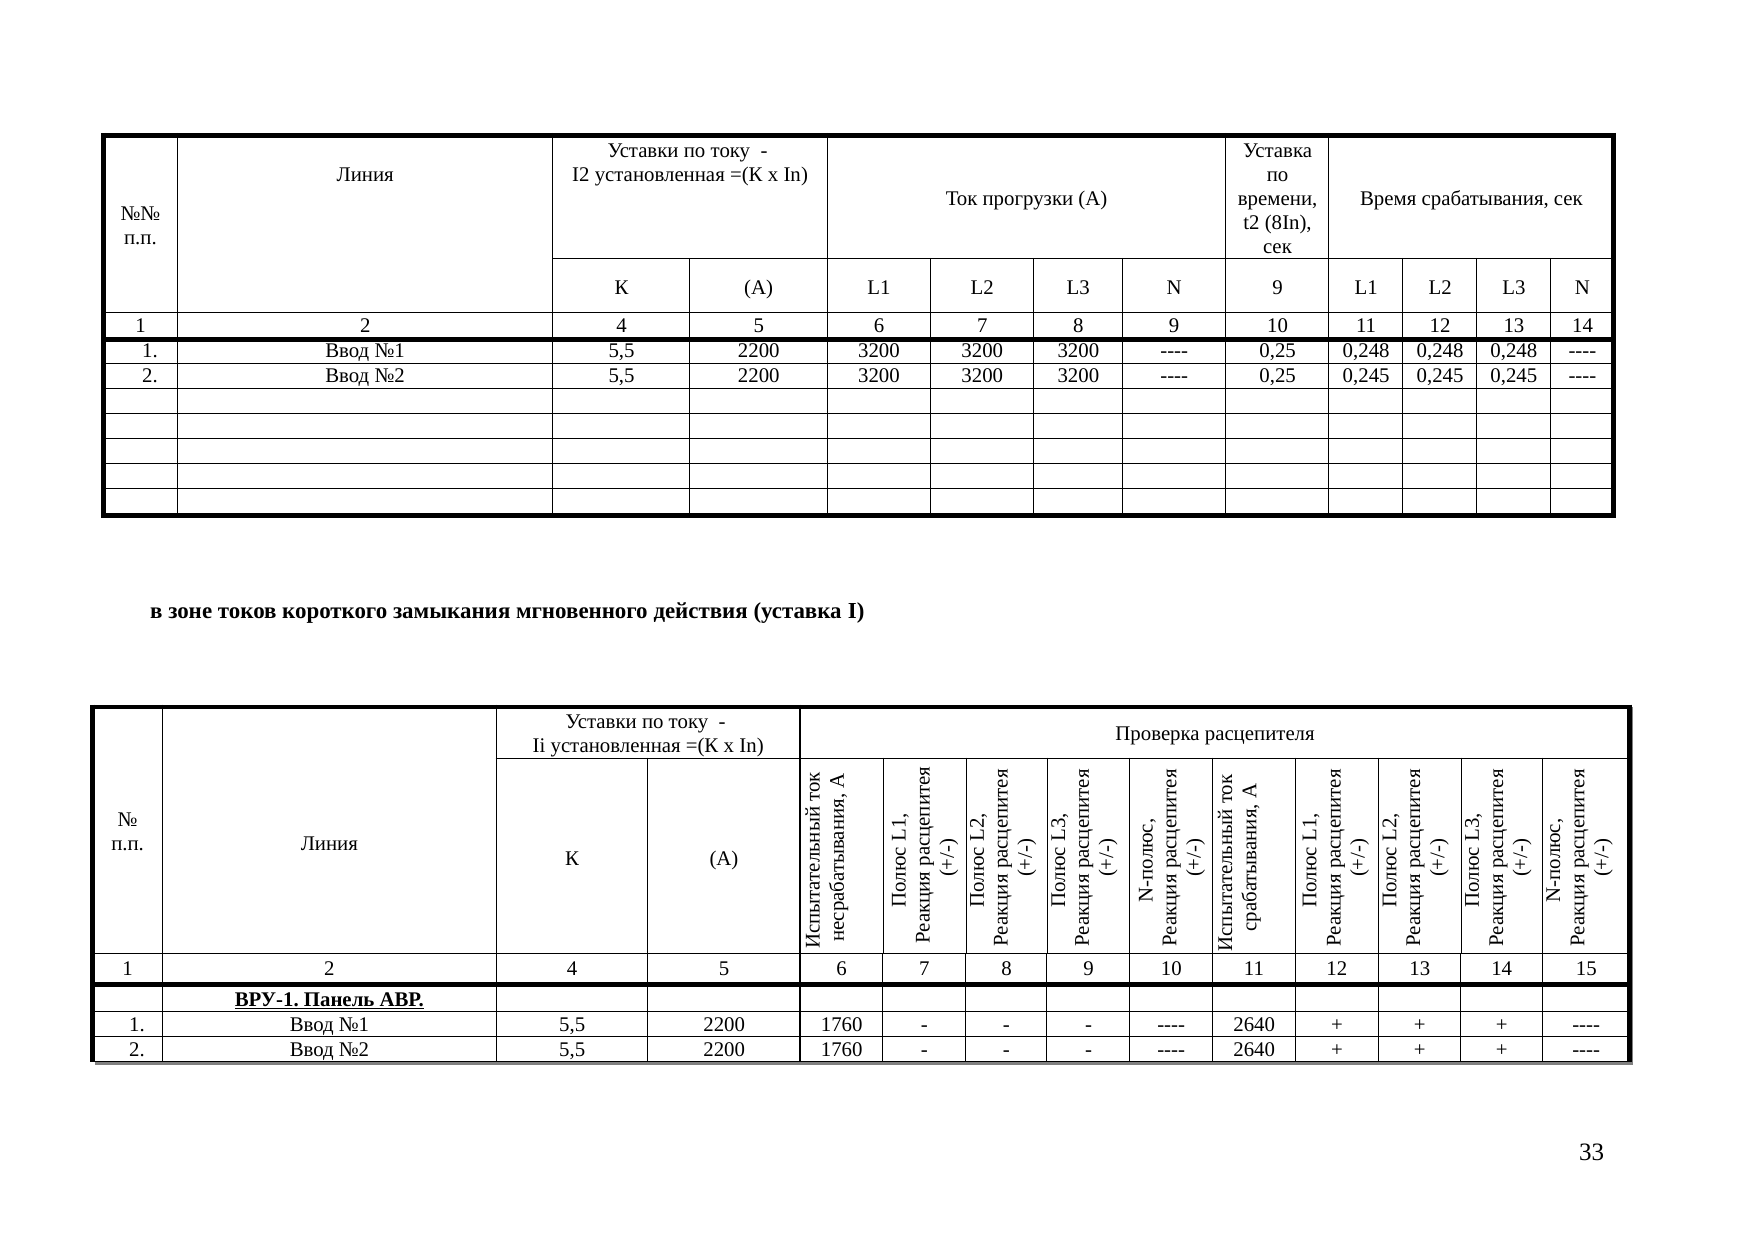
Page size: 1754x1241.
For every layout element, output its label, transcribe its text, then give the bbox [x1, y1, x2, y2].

table_header Ток прогрузки (А) [828, 138, 1225, 258]
table_header Линия [163, 709, 496, 953]
table_cell [1226, 414, 1328, 438]
table_cell 3200 [1034, 342, 1122, 362]
table_cell 2200 [648, 1037, 799, 1061]
table_cell 3200 [931, 342, 1033, 362]
table_cell [648, 987, 799, 1011]
table_cell ---- [1551, 342, 1611, 362]
table_cell 1760 [801, 1037, 882, 1061]
table_cell 7 [931, 313, 1033, 337]
table_cell [1213, 987, 1295, 1011]
table_cell [178, 489, 552, 513]
table_cell К [497, 759, 647, 953]
table_cell L1 [828, 259, 930, 312]
table_cell 5,5 [497, 1012, 647, 1036]
table_cell [828, 389, 930, 413]
table_cell 2640 [1213, 1012, 1295, 1036]
table_cell Полюс L1, Реакция расцепитея (+/-) [1296, 759, 1378, 953]
table_cell 2. [106, 364, 177, 387]
table_cell 6 [801, 954, 882, 982]
table_cell 7 [883, 954, 965, 982]
table_cell Полюс L2, Реакция расцепитея (+/-) [967, 759, 1047, 953]
table_cell (А) [648, 759, 799, 953]
table_cell [1130, 987, 1212, 1011]
table_cell 2640 [1213, 1037, 1295, 1061]
table_cell 10 [1226, 313, 1328, 337]
table_cell [1477, 439, 1550, 463]
table_cell [1543, 987, 1627, 1011]
table_cell [931, 414, 1033, 438]
table_cell [801, 987, 882, 1011]
table_cell 9 [1123, 313, 1225, 337]
table_header № п.п. [95, 709, 162, 953]
table_cell 1. [95, 1012, 162, 1036]
table_cell 0,245 [1477, 364, 1550, 387]
table_cell - [966, 1037, 1046, 1061]
table_cell [1551, 464, 1611, 488]
table_cell L2 [1403, 259, 1476, 312]
table_cell N-полюс, Реакция расцепитея (+/-) [1130, 759, 1212, 953]
table_cell [553, 464, 689, 488]
table_cell + [1379, 1012, 1460, 1036]
table_cell N-полюс, Реакция расцепитея (+/-) [1543, 759, 1627, 953]
table_cell 4 [553, 313, 689, 337]
table_cell ---- [1551, 364, 1611, 387]
table_cell 1 [95, 954, 162, 982]
table_cell 14 [1461, 954, 1542, 982]
table_cell 5 [648, 954, 799, 982]
table_cell 8 [966, 954, 1046, 982]
table_cell [931, 439, 1033, 463]
table_cell [178, 439, 552, 463]
table_cell ---- [1130, 1012, 1212, 1036]
table_cell 2. [95, 1037, 162, 1061]
table_cell 11 [1213, 954, 1295, 982]
table_cell [1477, 389, 1550, 413]
table_cell ---- [1123, 342, 1225, 362]
table_cell [1477, 489, 1550, 513]
table_cell [95, 987, 162, 1011]
table_header Уставка по времени, t2 (8In), сек [1226, 138, 1328, 258]
table_cell [690, 489, 827, 513]
table_cell [1551, 389, 1611, 413]
table_cell 1760 [801, 1012, 882, 1036]
table_cell [1226, 489, 1328, 513]
table_cell [106, 489, 177, 513]
table_cell [106, 414, 177, 438]
table_cell [1403, 414, 1476, 438]
table_cell [1329, 489, 1402, 513]
table_cell [931, 389, 1033, 413]
table_cell [828, 464, 930, 488]
table_cell [497, 987, 647, 1011]
table_cell - [1047, 1037, 1129, 1061]
table_cell [178, 389, 552, 413]
table_cell Испытательный ток срабатывания, А [1213, 759, 1295, 953]
table_cell [1034, 389, 1122, 413]
table_cell [1123, 464, 1225, 488]
table_cell ---- [1543, 1037, 1627, 1061]
table_cell 10 [1130, 954, 1212, 982]
table_cell L3 [1034, 259, 1122, 312]
table_cell [883, 987, 965, 1011]
table_cell N [1551, 259, 1611, 312]
table_cell [1551, 489, 1611, 513]
table_cell (А) [690, 259, 827, 312]
table_cell 0,245 [1403, 364, 1476, 387]
table_cell 9 [1226, 259, 1328, 312]
table_cell 9 [1047, 954, 1129, 982]
table_cell [828, 489, 930, 513]
table_cell ---- [1123, 364, 1225, 387]
table_cell [1123, 489, 1225, 513]
table_cell [1551, 439, 1611, 463]
table_cell [828, 439, 930, 463]
table_cell 3200 [931, 364, 1033, 387]
table_cell [1379, 987, 1460, 1011]
table_cell [553, 489, 689, 513]
table_cell - [966, 1012, 1046, 1036]
table_cell 2 [178, 313, 552, 337]
table_cell [1034, 439, 1122, 463]
table_cell [931, 489, 1033, 513]
table_cell - [883, 1037, 965, 1061]
table_cell Ввод №1 [178, 342, 552, 362]
table_cell [1047, 987, 1129, 1011]
table_cell 0,248 [1477, 342, 1550, 362]
table_cell L2 [931, 259, 1033, 312]
table_cell [1403, 489, 1476, 513]
table_cell [553, 414, 689, 438]
table_cell [1226, 389, 1328, 413]
text в зоне токов короткого замыкания мгновенного действия (уставка I) [150, 597, 1604, 623]
table_cell [106, 389, 177, 413]
table_cell [1296, 987, 1378, 1011]
table_cell [553, 439, 689, 463]
table_cell N [1123, 259, 1225, 312]
table_cell [1123, 414, 1225, 438]
table_header Уставки по току - I2 установленная =(К х In) [553, 138, 827, 258]
table_cell Ввод №2 [163, 1037, 496, 1061]
table_cell [1329, 389, 1402, 413]
table_cell 0,248 [1329, 342, 1402, 362]
table_cell [1461, 987, 1542, 1011]
table_cell [1034, 414, 1122, 438]
table_cell [106, 464, 177, 488]
table_cell + [1296, 1012, 1378, 1036]
table_cell ---- [1130, 1037, 1212, 1061]
table_cell [1329, 414, 1402, 438]
table_cell 6 [828, 313, 930, 337]
table_cell 3200 [1034, 364, 1122, 387]
table_cell - [883, 1012, 965, 1036]
table_cell К [553, 259, 689, 312]
table_cell 0,245 [1329, 364, 1402, 387]
table_cell 3200 [828, 364, 930, 387]
table_cell ВРУ-1. Панель АВР. [163, 987, 496, 1011]
table_cell + [1461, 1012, 1542, 1036]
table_cell [178, 414, 552, 438]
table_cell Полюс L3, Реакция расцепитея (+/-) [1462, 759, 1542, 953]
table_cell [106, 439, 177, 463]
table_cell 11 [1329, 313, 1402, 337]
table_cell [1123, 389, 1225, 413]
table_cell 2200 [690, 342, 827, 362]
table_cell [966, 987, 1046, 1011]
table_cell 5,5 [553, 342, 689, 362]
table_cell 4 [497, 954, 647, 982]
table_cell 15 [1543, 954, 1627, 982]
table_cell [1034, 464, 1122, 488]
table_cell Полюс L3, Реакция расцепитея (+/-) [1048, 759, 1129, 953]
table_cell 2200 [690, 364, 827, 387]
table_cell 13 [1477, 313, 1550, 337]
table_cell 1 [106, 313, 177, 337]
table_cell 0,25 [1226, 364, 1328, 387]
table_cell [178, 464, 552, 488]
table_cell 12 [1296, 954, 1378, 982]
table_cell 2200 [648, 1012, 799, 1036]
table_cell [828, 414, 930, 438]
table_cell 5 [690, 313, 827, 337]
table_cell [1403, 439, 1476, 463]
table_header Линия [178, 138, 552, 312]
table_cell [1551, 414, 1611, 438]
table_cell [690, 414, 827, 438]
table_cell [1403, 389, 1476, 413]
table_cell + [1379, 1037, 1460, 1061]
table_cell 5,5 [553, 364, 689, 387]
table_cell Испытательный ток несрабатывания, А [801, 759, 883, 953]
table_cell 2 [163, 954, 496, 982]
table_cell [1329, 464, 1402, 488]
table_cell L3 [1477, 259, 1550, 312]
table_cell [1123, 439, 1225, 463]
table_cell [1403, 464, 1476, 488]
table_cell [931, 464, 1033, 488]
table_header №№ п.п. [106, 138, 177, 312]
table_cell [1226, 439, 1328, 463]
table_cell + [1296, 1037, 1378, 1061]
table_cell [553, 389, 689, 413]
table_cell Полюс L2, Реакция расцепитея (+/-) [1379, 759, 1461, 953]
table_cell L1 [1329, 259, 1402, 312]
table_header Уставки по току - Ii установленная =(К х In) [497, 709, 799, 757]
table_cell ---- [1543, 1012, 1627, 1036]
table_cell [1034, 489, 1122, 513]
table_cell [1226, 464, 1328, 488]
table_cell [690, 439, 827, 463]
table_cell [1477, 414, 1550, 438]
table_header Проверка расцепителя [801, 709, 1627, 757]
table_cell 3200 [828, 342, 930, 362]
table_cell Полюс L1, Реакция расцепитея (+/-) [884, 759, 966, 953]
table_cell 5,5 [497, 1037, 647, 1061]
table_cell 1. [106, 342, 177, 362]
table_header Время срабатывания, сек [1329, 138, 1611, 258]
table_cell 0,25 [1226, 342, 1328, 362]
table_cell + [1461, 1037, 1542, 1061]
table_cell Ввод №1 [163, 1012, 496, 1036]
table_cell [690, 464, 827, 488]
table_cell - [1047, 1012, 1129, 1036]
table_cell 0,248 [1403, 342, 1476, 362]
table_cell 12 [1403, 313, 1476, 337]
table_cell Ввод №2 [178, 364, 552, 387]
table_cell 13 [1379, 954, 1460, 982]
table_cell [1329, 439, 1402, 463]
table_cell 8 [1034, 313, 1122, 337]
table_cell 14 [1551, 313, 1611, 337]
table_cell [1477, 464, 1550, 488]
table_cell [690, 389, 827, 413]
